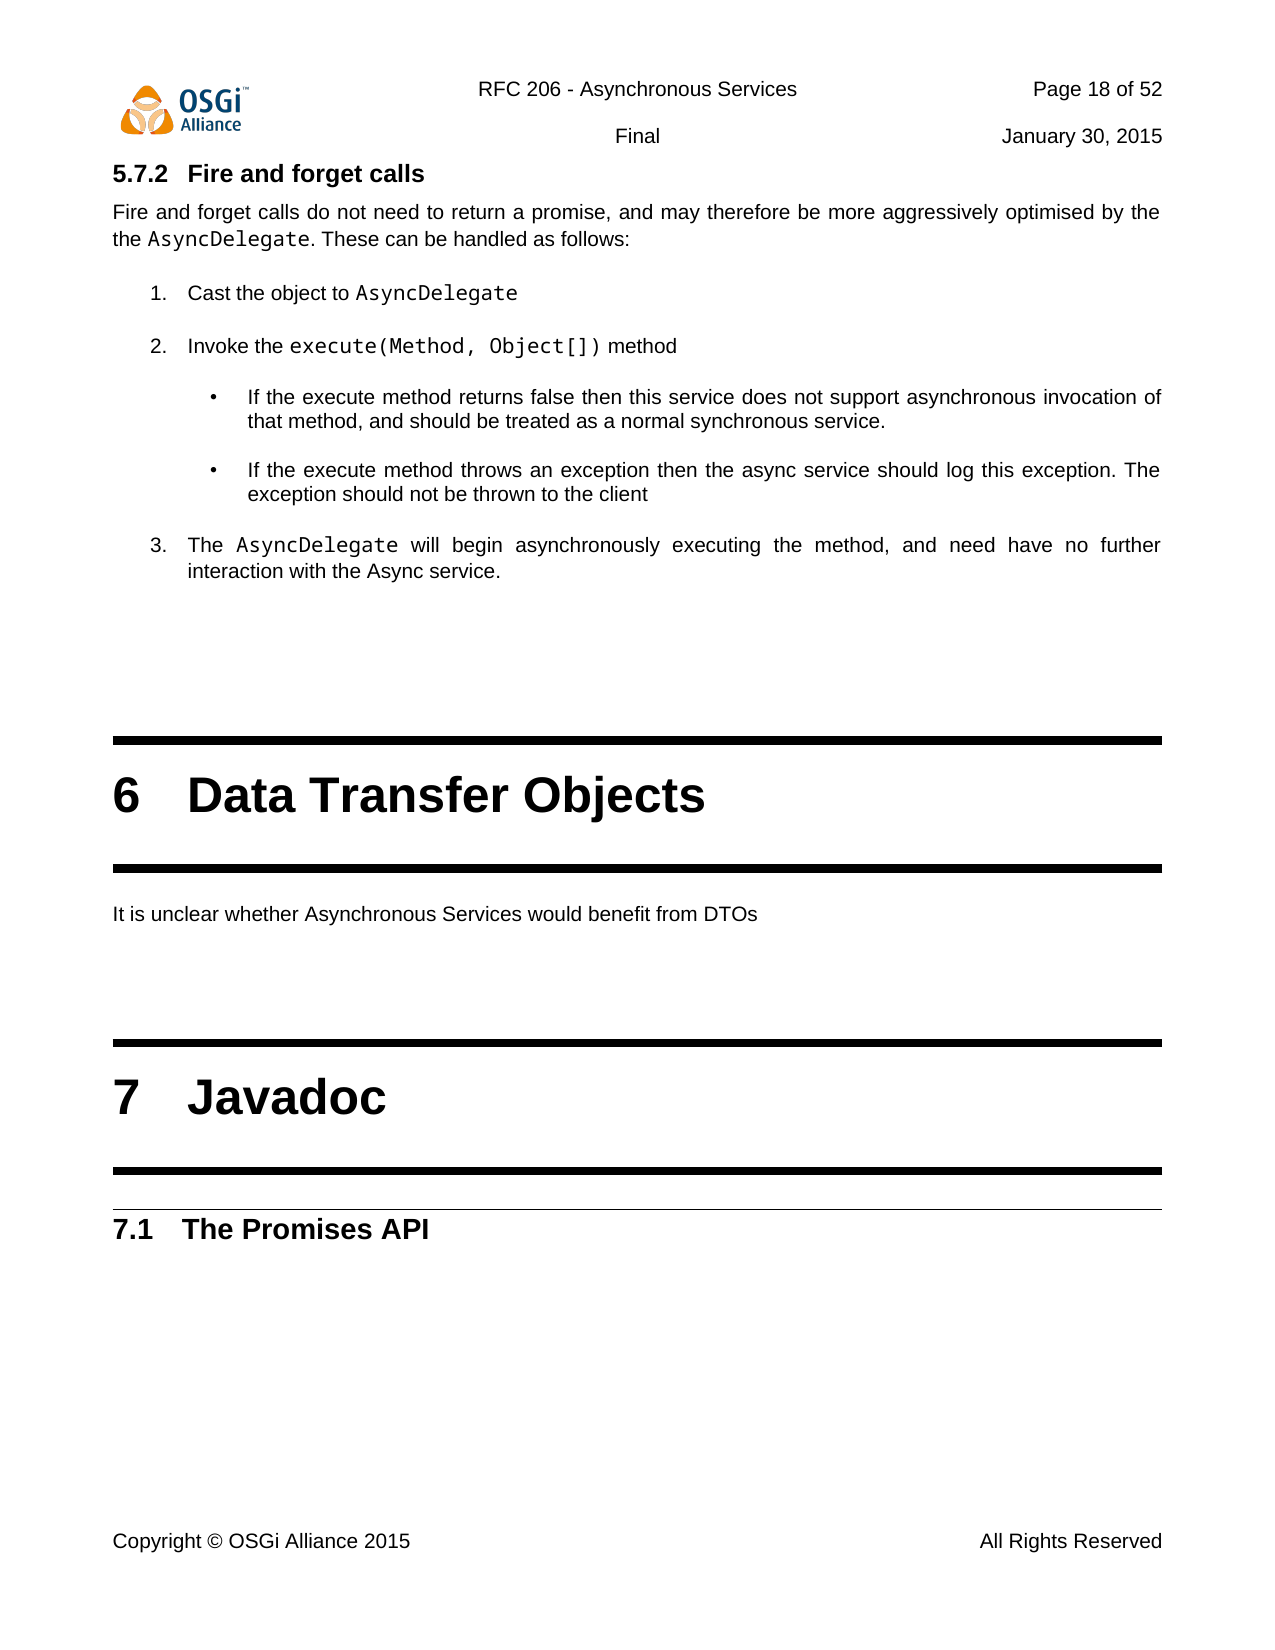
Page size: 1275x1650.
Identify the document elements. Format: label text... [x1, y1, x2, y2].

list If the execute method returns false then this service does not support asynchronous invocation of that method, and should be treated as a normal synchronous service. [210, 384, 1162, 432]
subtitle Javadoc [112, 1040, 1162, 1175]
list The AsyncDelegate will begin asynchronously executing the method, and need have no further interaction with the Async service. [150, 531, 1162, 583]
picture [113, 78, 257, 142]
subtitle Data Transfer Objects [112, 737, 1162, 873]
list Invoke the execute(Method, Object[]) method [150, 331, 1162, 359]
text It is unclear whether Asynchronous Services would benefit from DTOs [112, 902, 1162, 926]
subtitle Fire and forget calls [112, 159, 1162, 188]
list Cast the object to AsyncDelegate [150, 278, 1162, 306]
subtitle The Promises API [112, 1210, 1162, 1245]
list If the execute method throws an exception then the async service should log this exception. The exception should not be thrown to the client [210, 457, 1162, 506]
text Fire and forget calls do not need to return a promise, and may therefore be more aggressively optimised by the the AsyncDelegate. These can be handled as follows: [112, 200, 1162, 253]
